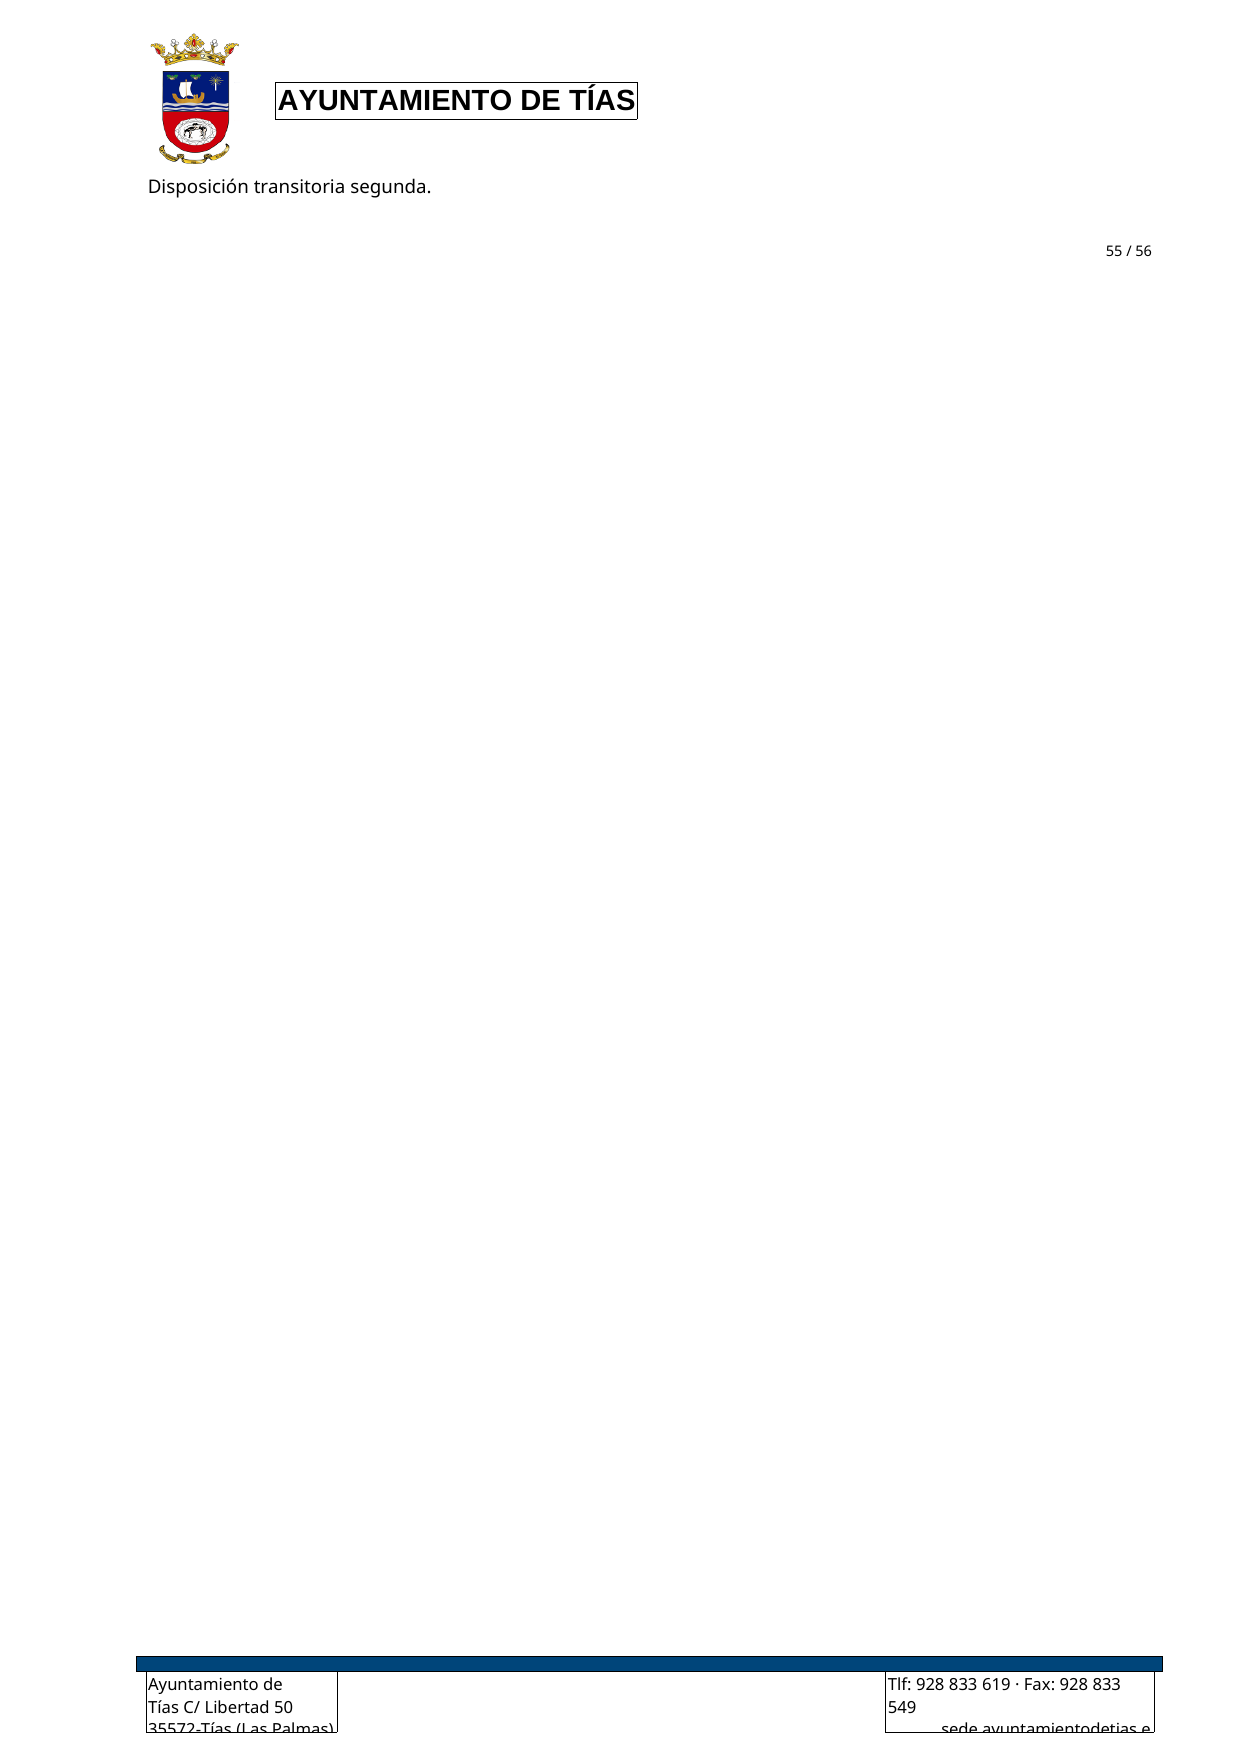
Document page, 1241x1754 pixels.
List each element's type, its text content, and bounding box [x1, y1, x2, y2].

text Disposición transitoria segunda. [148, 173, 1163, 198]
text 55 / 56 [135, 241, 1152, 261]
